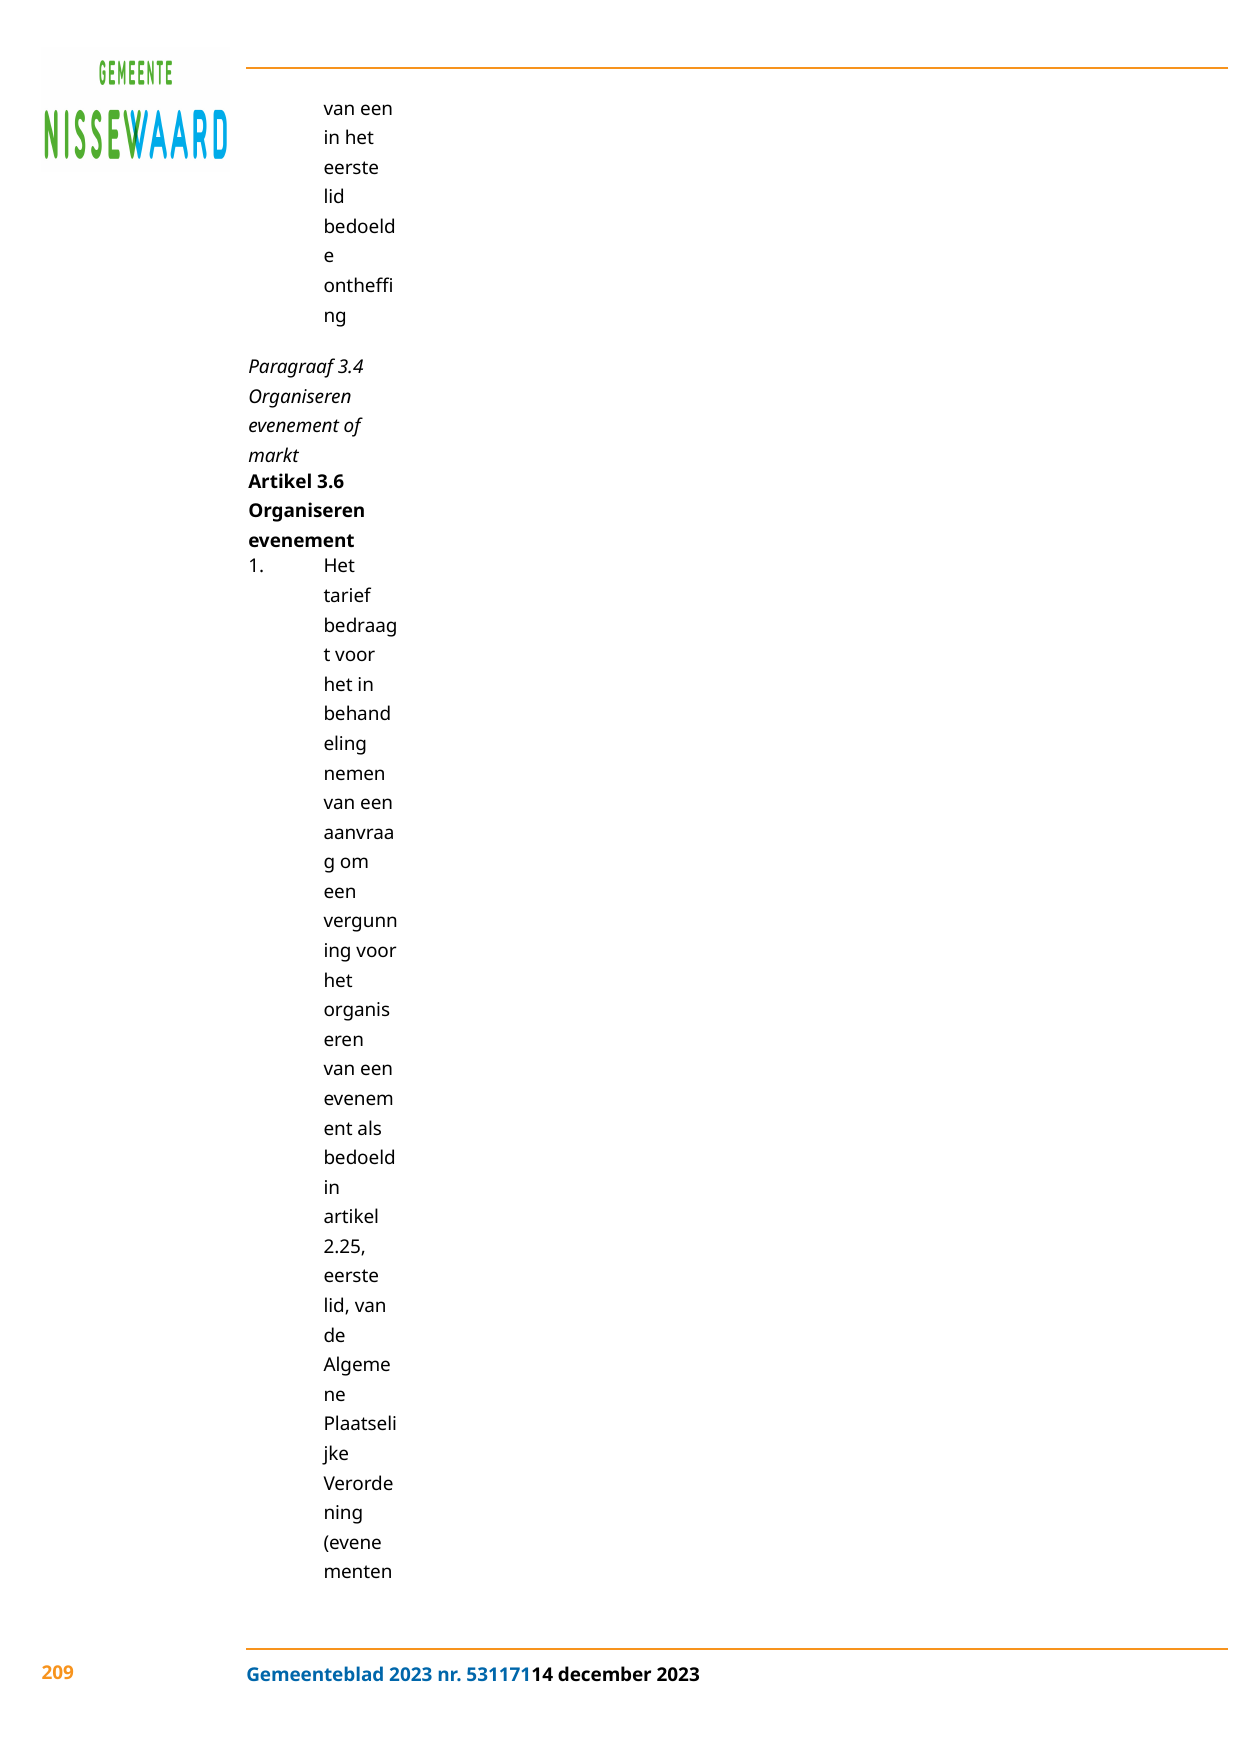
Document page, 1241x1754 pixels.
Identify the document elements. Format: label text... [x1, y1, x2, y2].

table_cell Artikel 3.6 Organiseren evenement [248, 468, 398, 553]
table_cell Paragraaf 3.4 Organiseren evenement of markt [248, 353, 398, 468]
table_cell [248, 95, 323, 328]
table_cell van een in het eerste lid bedoelde ontheffing [323, 95, 398, 328]
table_cell [399, 95, 474, 328]
table_cell 1. [248, 553, 323, 1584]
picture [41, 47, 231, 172]
table_cell [399, 468, 474, 553]
table_cell [248, 328, 323, 353]
table_cell [399, 553, 474, 1584]
table_cell [323, 328, 398, 353]
table_cell Het tarief bedraagt voor het in behandeling nemen van een aanvraag om een vergunning voor het organiseren van een evenement als bedoeld in artikel 2.25, eerste lid, van de Algemene Plaatselijke Verordening (evenementen [323, 553, 398, 1584]
table_cell [399, 328, 474, 353]
table_cell [399, 353, 474, 468]
